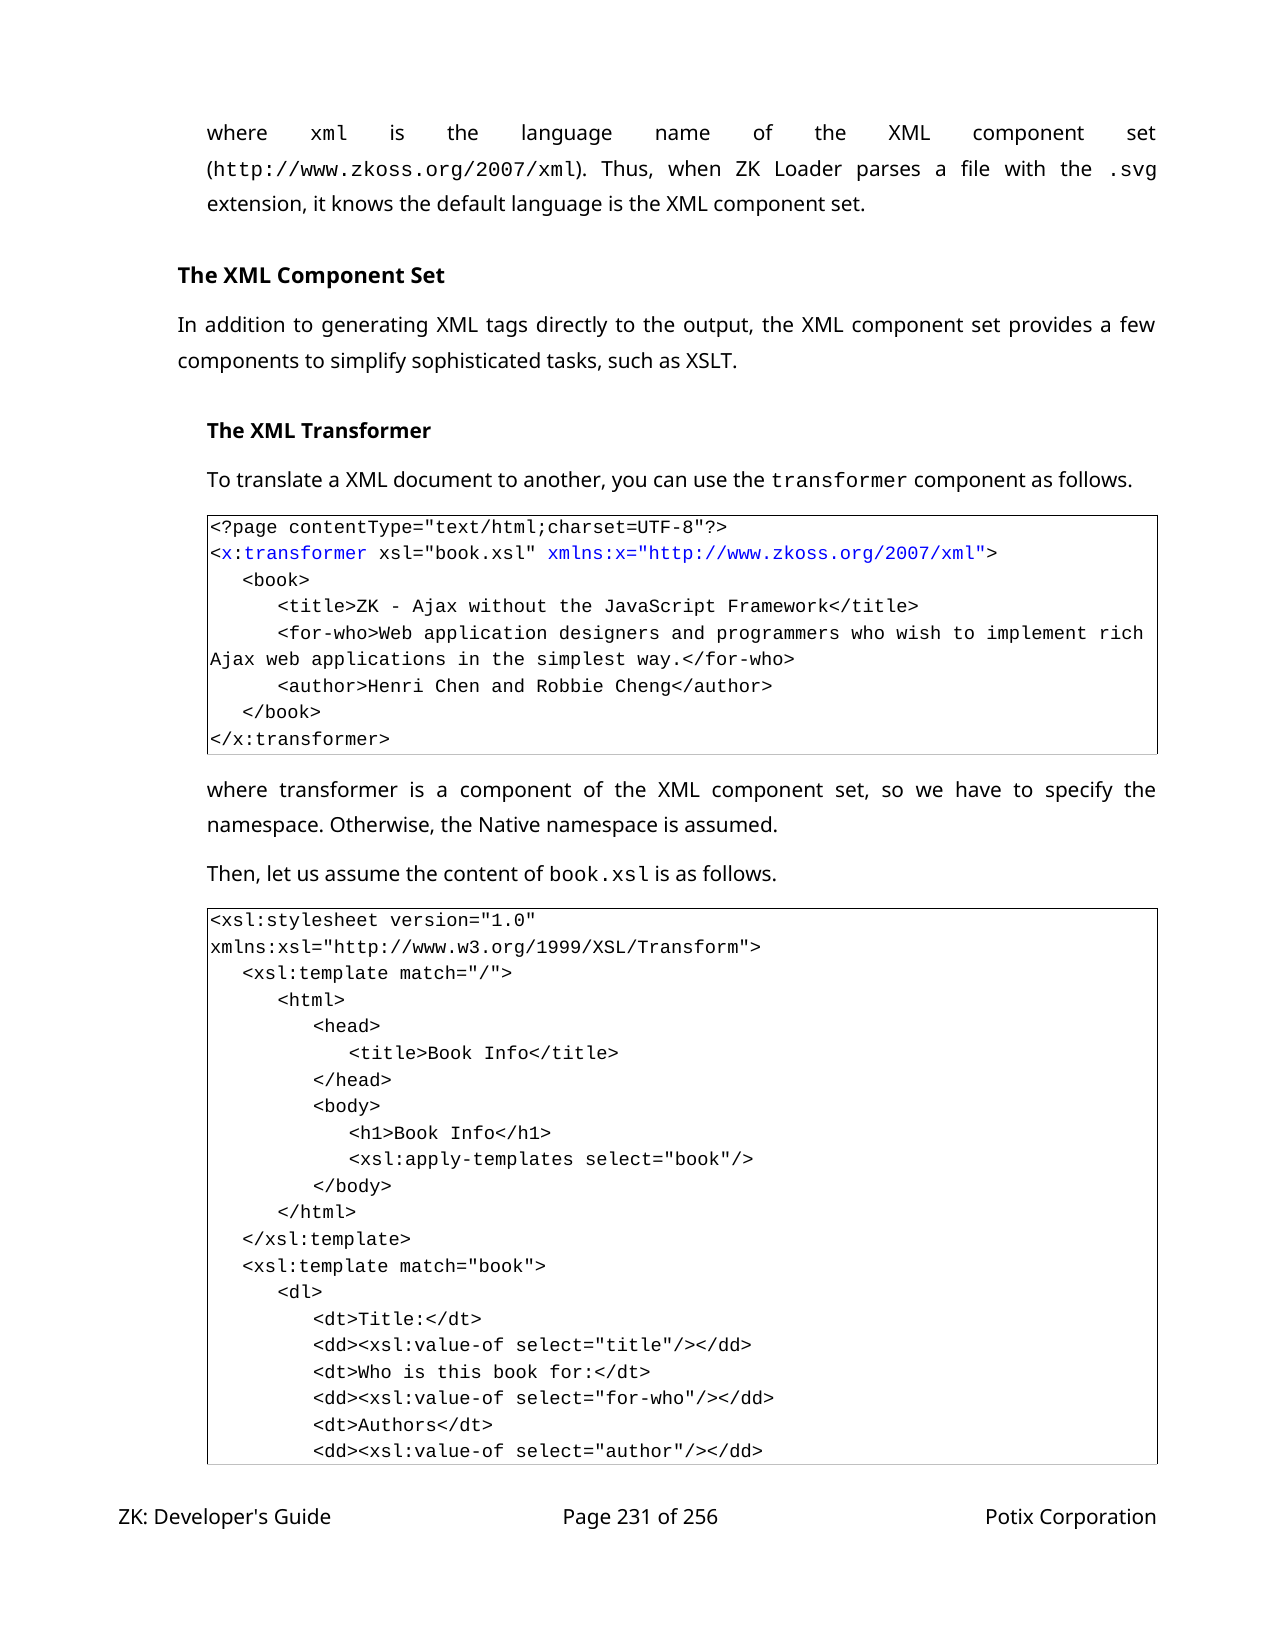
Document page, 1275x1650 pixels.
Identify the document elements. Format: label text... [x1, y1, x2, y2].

subtitle The XML Component Set [177, 260, 1157, 290]
text In addition to generating XML tags directly to the output, the XML component set provides a few components to simplify sophisticated tasks, such as XSLT. [177, 311, 1157, 374]
text where transformer is a component of the XML component set, so we have to specify the namespace. Otherwise, the Native namespace is assumed. [207, 775, 1157, 838]
text <?page contentType="text/html;charset=UTF-8"?> <x:transformer xsl="book.xsl" xmlns:x="http://www.zkoss.org/2007/xml"> <book> <title>ZK - Ajax without the JavaScript Framework</title> <for-who>Web application designers and programmers who wish to implement rich Ajax web applications in the simplest way.</for-who> <author>Henri Chen and Robbie Cheng</author> </book> </x:transformer> [208, 516, 1157, 754]
text Then, let us assume the content of book.xsl is as follows. [207, 859, 1157, 887]
subtitle The XML Transformer [207, 416, 1157, 445]
text where xml is the language name of the XML component set (http://www.zkoss.org/2007/xml). Thus, when ZK Loader parses a file with the .svg extension, it knows the default language is the XML component set. [207, 118, 1157, 217]
text <xsl:stylesheet version="1.0" xmlns:xsl="http://www.w3.org/1999/XSL/Transform"> <xsl:template match="/"> <html> <head> <title>Book Info</title> </head> <body> <h1>Book Info</h1> <xsl:apply-templates select="book"/> </body> </html> </xsl:template> <xsl:template match="book"> <dl> <dt>Title:</dt> <dd><xsl:value-of select="title"/></dd> <dt>Who is this book for:</dt> <dd><xsl:value-of select="for-who"/></dd> <dt>Authors</dt> <dd><xsl:value-of select="author"/></dd> [208, 909, 1157, 1464]
text To translate a XML document to another, you can use the transformer component as follows. [207, 465, 1157, 494]
